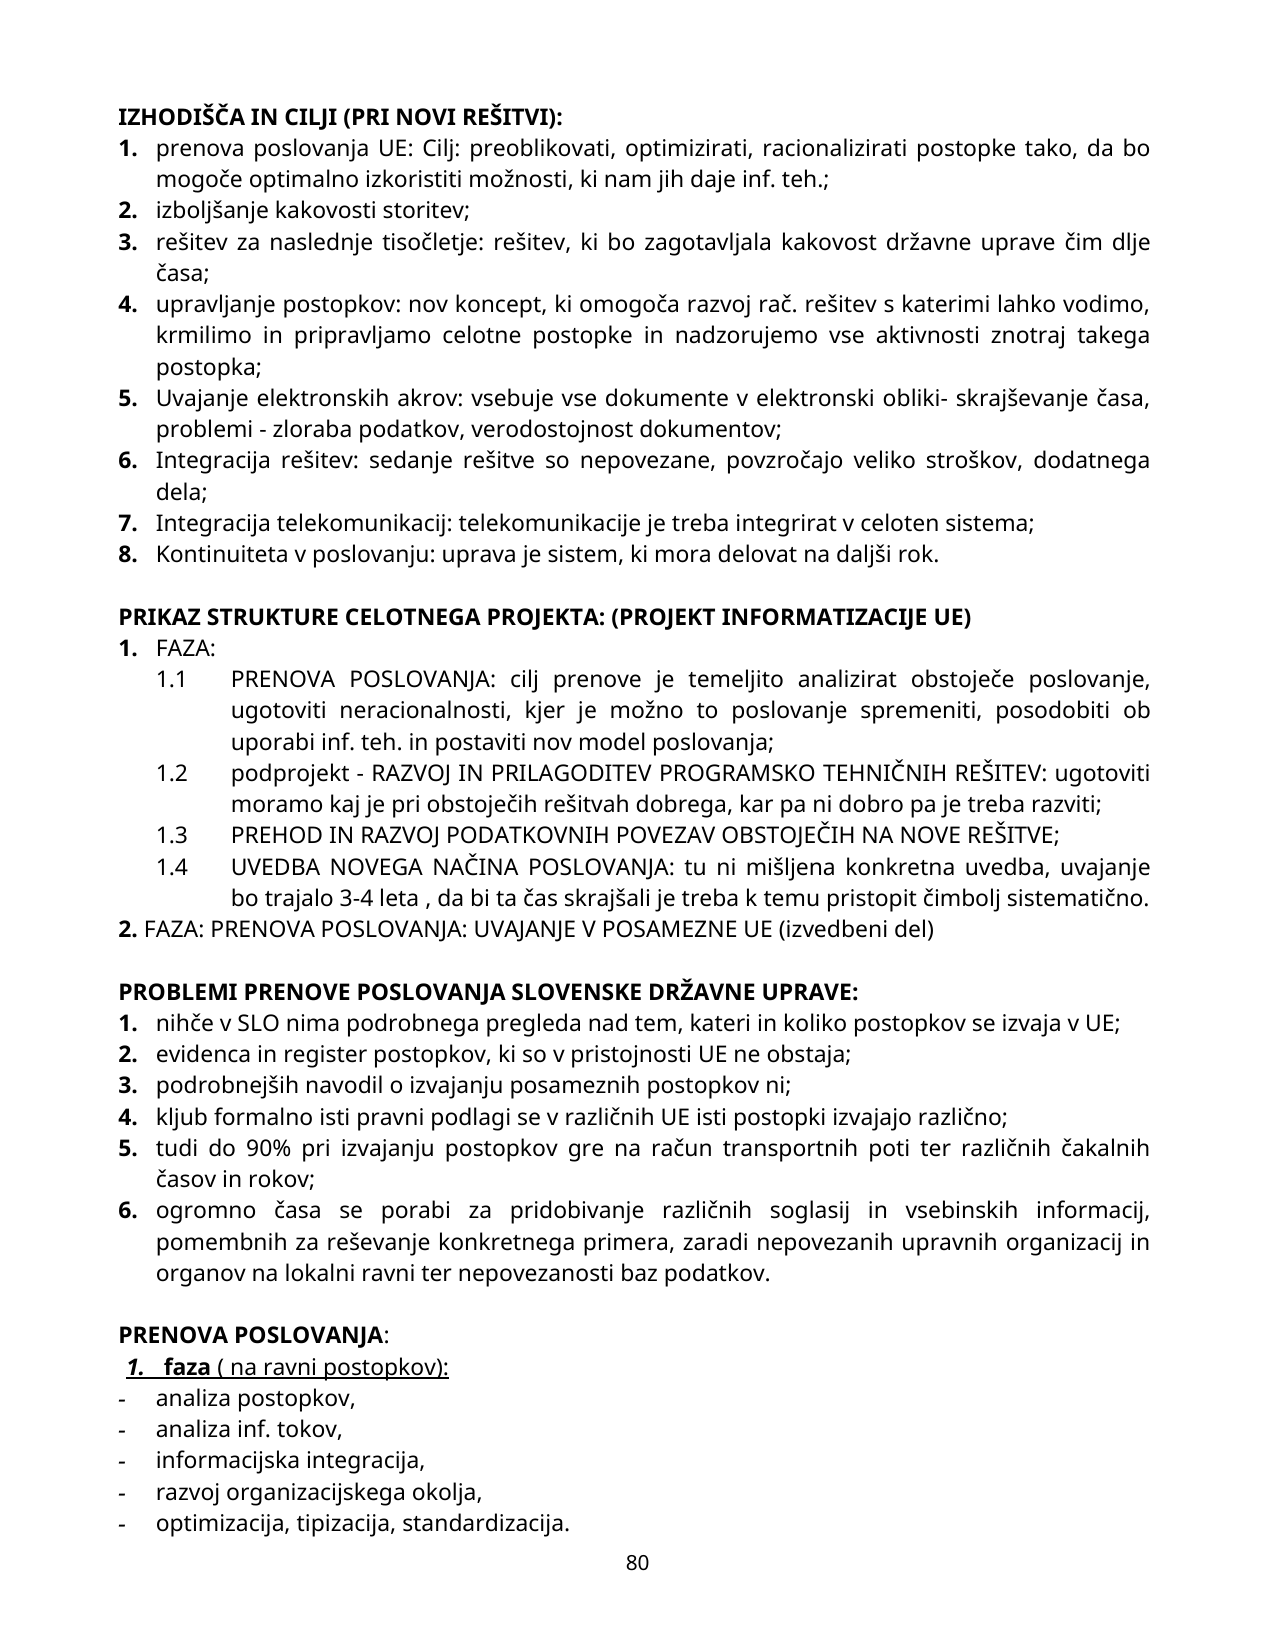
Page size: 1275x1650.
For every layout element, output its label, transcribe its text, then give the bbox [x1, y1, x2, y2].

list Kontinuiteta v poslovanju: uprava je sistem, ki mora delovat na daljši rok. [118, 538, 1152, 569]
text PRIKAZ STRUKTURE CELOTNEGA PROJEKTA: (PROJEKT INFORMATIZACIJE UE) [118, 600, 1152, 632]
list rešitev za naslednje tisočletje: rešitev, ki bo zagotavljala kakovost državne uprave čim dlje časa; [118, 225, 1152, 288]
list upravljanje postopkov: nov koncept, ki omogoča razvoj rač. rešitev s katerimi lahko vodimo, krmilimo in pripravljamo celotne postopke in nadzorujemo vse aktivnosti znotraj takega postopka; [118, 288, 1152, 382]
list podprojekt - RAZVOJ IN PRILAGODITEV PROGRAMSKO TEHNIČNIH REŠITEV: ugotoviti moramo kaj je pri obstoječih rešitvah dobrega, kar pa ni dobro pa je treba razviti; [156, 757, 1152, 819]
list Integracija telekomunikacij: telekomunikacije je treba integrirat v celoten sistema; [118, 507, 1152, 538]
text IZHODIŠČA IN CILJI (PRI NOVI REŠITVI): [118, 100, 1152, 132]
list tudi do 90% pri izvajanju postopkov gre na račun transportnih poti ter različnih čakalnih časov in rokov; [118, 1132, 1152, 1194]
list optimizacija, tipizacija, standardizacija. [118, 1507, 1152, 1538]
list informacijska integracija, [118, 1444, 1152, 1475]
list faza ( na ravni postopkov): [126, 1350, 1152, 1382]
list razvoj organizacijskega okolja, [118, 1475, 1152, 1507]
list Uvajanje elektronskih akrov: vsebuje vse dokumente v elektronski obliki- skrajševanje časa, problemi - zloraba podatkov, verodostojnost dokumentov; [118, 382, 1152, 444]
list podrobnejših navodil o izvajanju posameznih postopkov ni; [118, 1069, 1152, 1100]
list prenova poslovanja UE: Cilj: preoblikovati, optimizirati, racionalizirati postopke tako, da bo mogoče optimalno izkoristiti možnosti, ki nam jih daje inf. teh.; [118, 132, 1152, 194]
list PRENOVA POSLOVANJA: cilj prenove je temeljito analizirat obstoječe poslovanje, ugotoviti neracionalnosti, kjer je možno to poslovanje spremeniti, posodobiti ob uporabi inf. teh. in postaviti nov model poslovanja; [156, 663, 1152, 757]
list analiza postopkov, [118, 1382, 1152, 1413]
text PROBLEMI PRENOVE POSLOVANJA SLOVENSKE DRŽAVNE UPRAVE: [118, 975, 1152, 1007]
list evidenca in register postopkov, ki so v pristojnosti UE ne obstaja; [118, 1038, 1152, 1069]
list Integracija rešitev: sedanje rešitve so nepovezane, povzročajo veliko stroškov, dodatnega dela; [118, 444, 1152, 507]
list kljub formalno isti pravni podlagi se v različnih UE isti postopki izvajajo različno; [118, 1100, 1152, 1132]
list ogromno časa se porabi za pridobivanje različnih soglasij in vsebinskih informacij, pomembnih za reševanje konkretnega primera, zaradi nepovezanih upravnih organizacij in organov na lokalni ravni ter nepovezanosti baz podatkov. [118, 1194, 1152, 1288]
text 2. FAZA: PRENOVA POSLOVANJA: UVAJANJE V POSAMEZNE UE (izvedbeni del) [118, 913, 1152, 944]
list FAZA: [118, 632, 1152, 663]
list nihče v SLO nima podrobnega pregleda nad tem, kateri in koliko postopkov se izvaja v UE; [118, 1007, 1152, 1038]
text PRENOVA POSLOVANJA: [118, 1319, 1152, 1350]
list UVEDBA NOVEGA NAČINA POSLOVANJA: tu ni mišljena konkretna uvedba, uvajanje bo trajalo 3-4 leta , da bi ta čas skrajšali je treba k temu pristopit čimbolj sistematično. [156, 850, 1152, 913]
list analiza inf. tokov, [118, 1413, 1152, 1444]
list PREHOD IN RAZVOJ PODATKOVNIH POVEZAV OBSTOJEČIH NA NOVE REŠITVE; [156, 819, 1152, 850]
list izboljšanje kakovosti storitev; [118, 194, 1152, 225]
